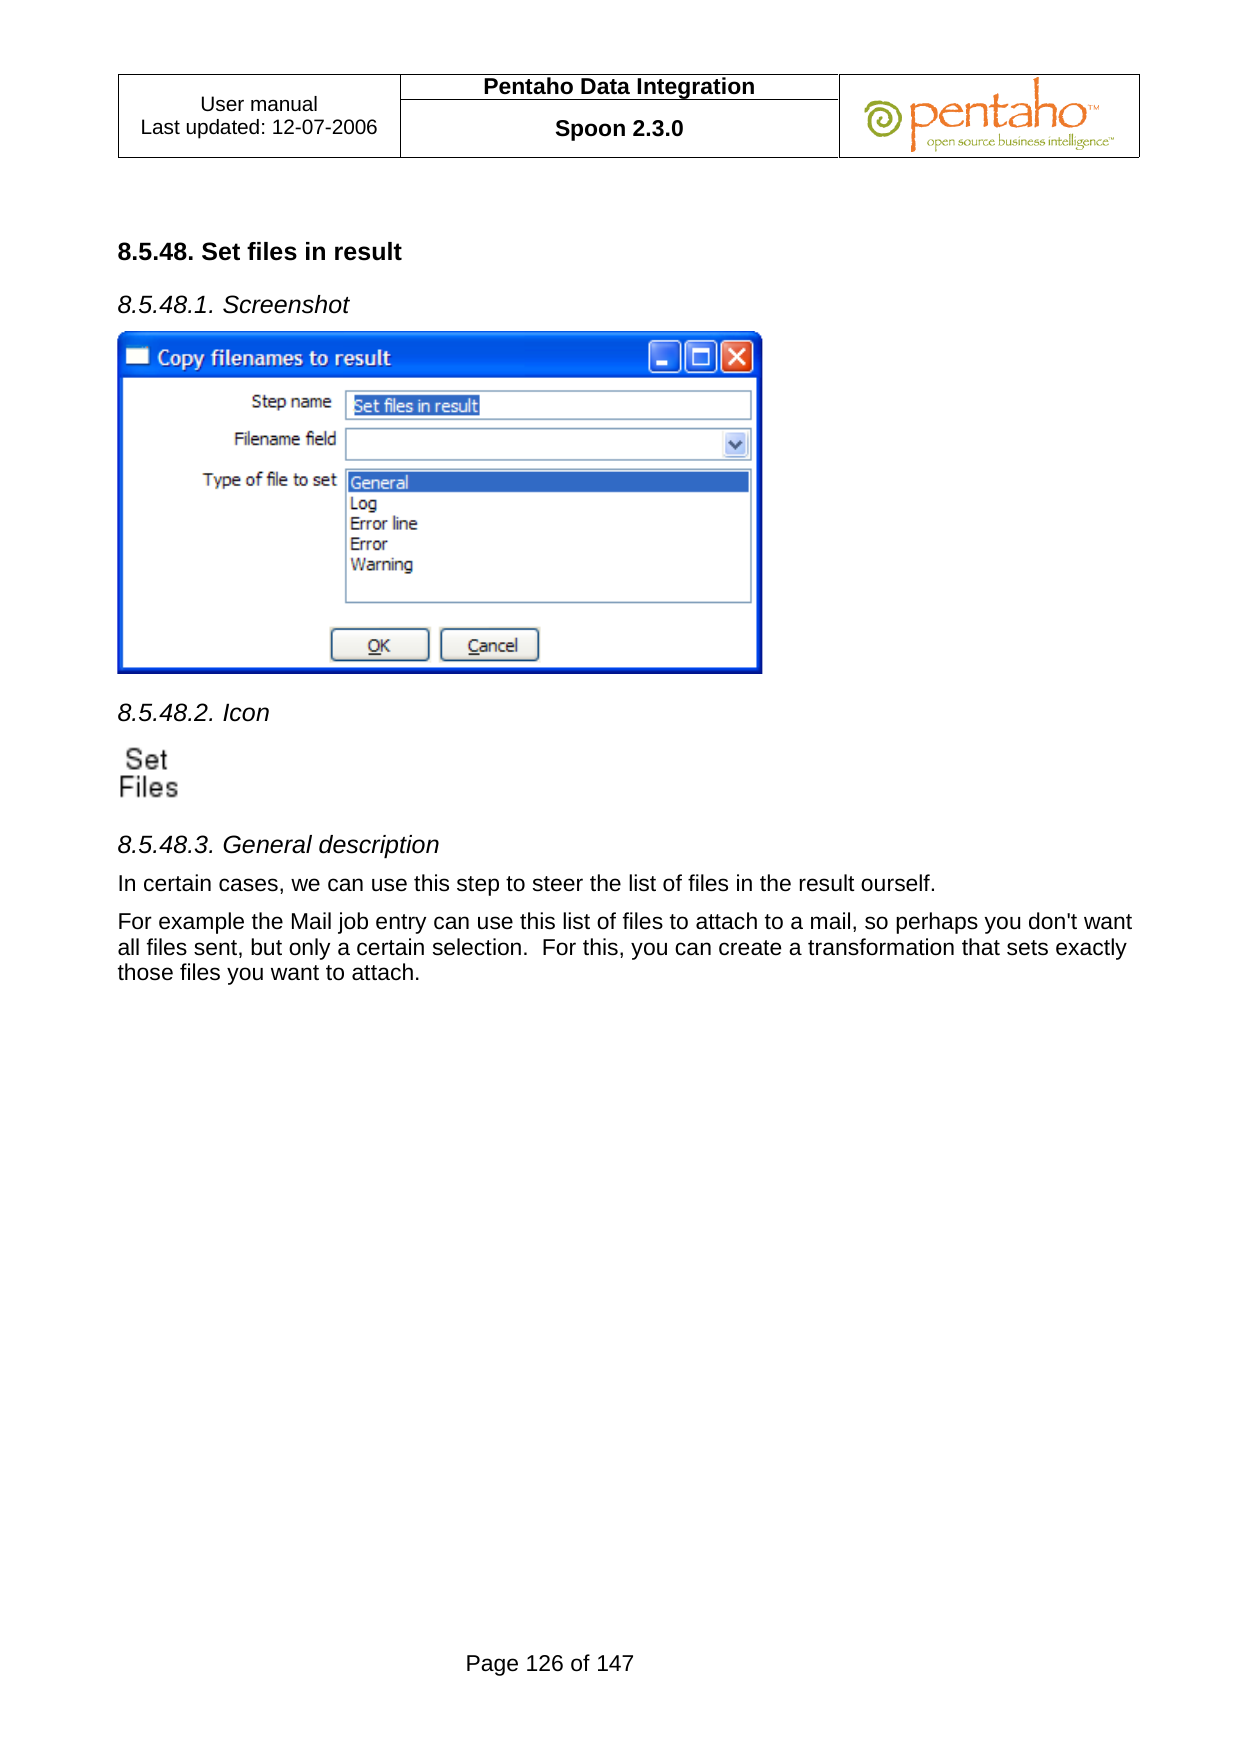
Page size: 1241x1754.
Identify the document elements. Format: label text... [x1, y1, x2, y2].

subtitle General description [117, 831, 1137, 858]
text In certain cases, we can use this step to steer the list of files in the result ourself. [117, 871, 1137, 897]
subtitle Icon [117, 698, 1137, 726]
subtitle Set files in result [117, 238, 1137, 266]
picture [117, 331, 763, 674]
text For example the Mail job entry can use this list of files to attach to a mail, so perhaps you don't want all files sent, but only a certain selection. For this, you can create a transformation that sets exactly those files you want to attach. [117, 909, 1137, 986]
picture [117, 738, 184, 806]
subtitle Screenshot [117, 291, 1137, 319]
